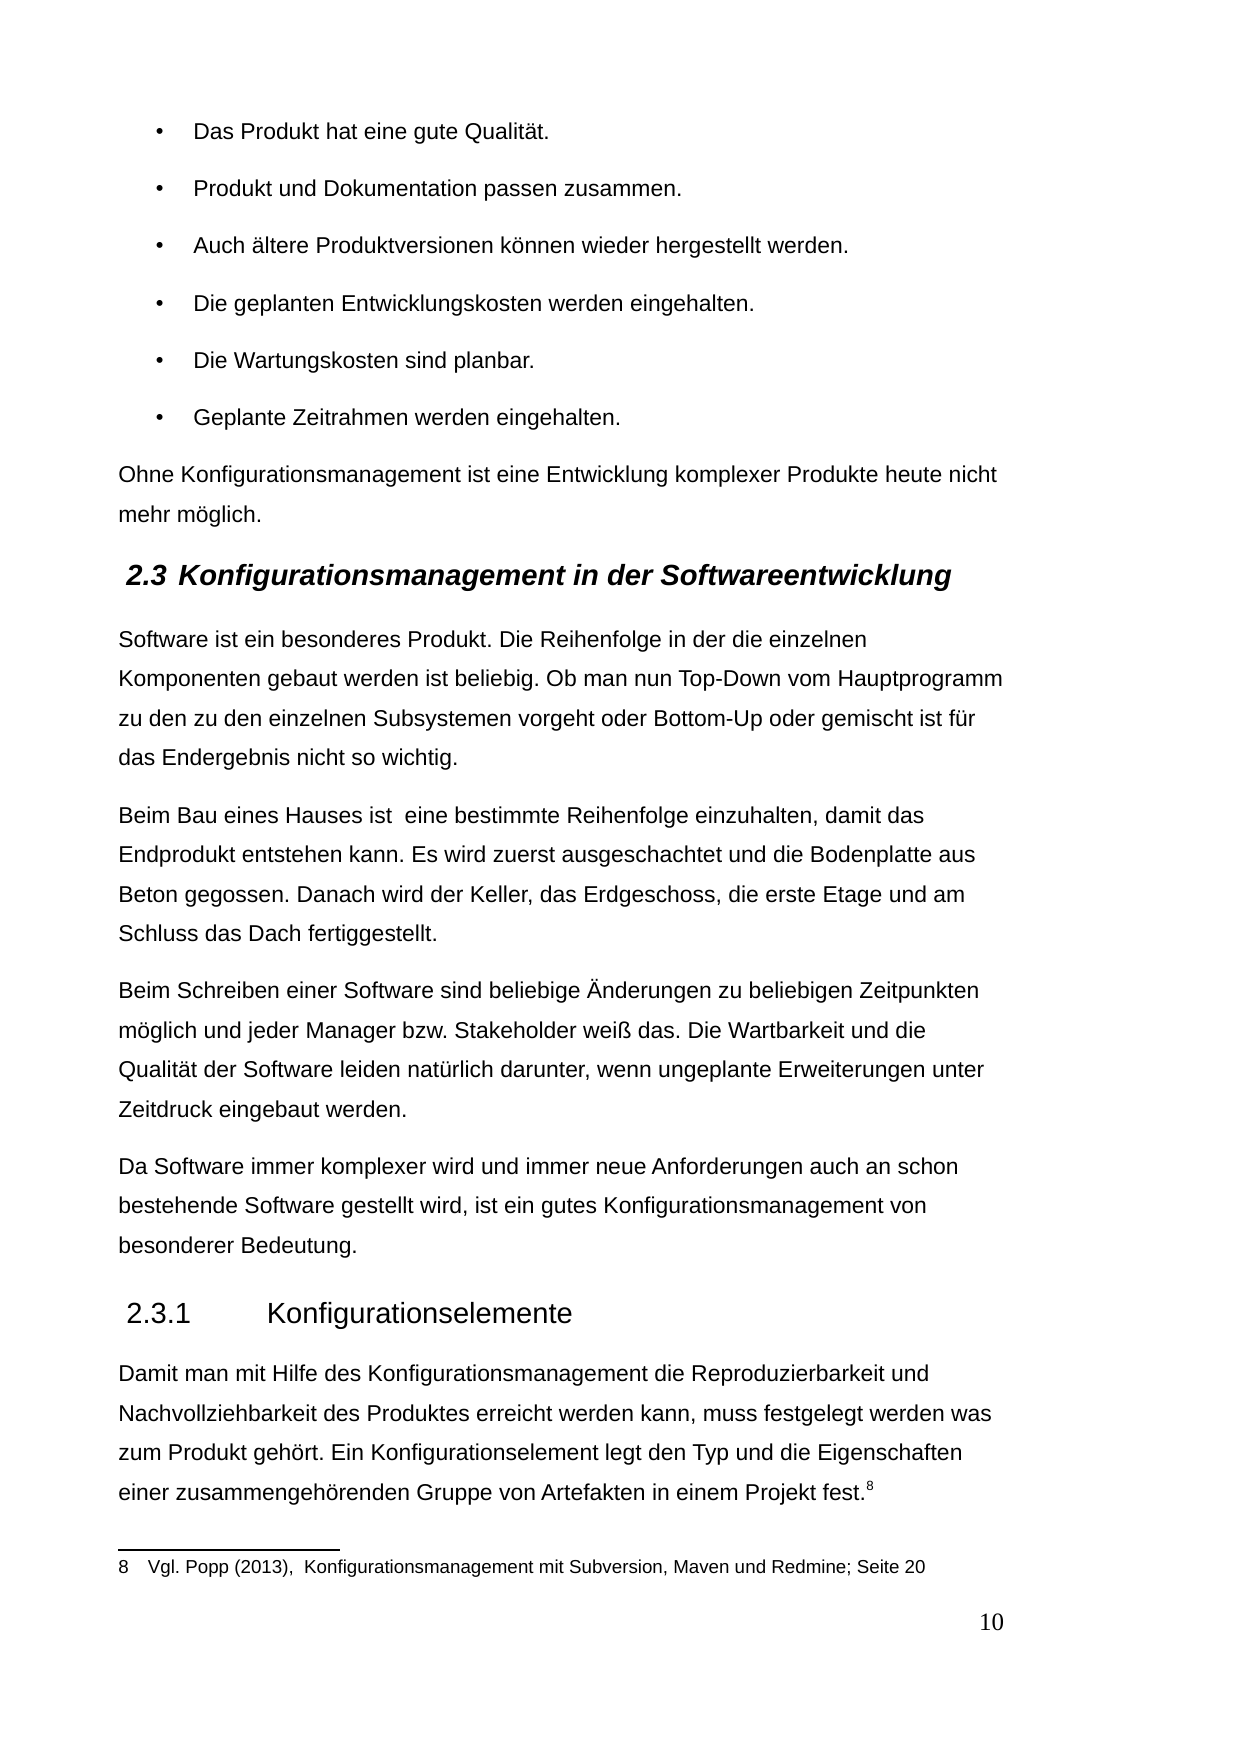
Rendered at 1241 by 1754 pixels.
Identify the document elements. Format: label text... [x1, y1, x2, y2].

list Die Wartungskosten sind planbar. [156, 347, 1004, 373]
text Software ist ein besonderes Produkt. Die Reihenfolge in der die einzelnen Komponenten gebaut werden ist beliebig. Ob man nun Top-Down vom Hauptprogramm zu den zu den einzelnen Subsystemen vorgeht oder Bottom-Up oder gemischt ist für das Endergebnis nicht so wichtig. [118, 626, 1004, 771]
text Ohne Konfigurationsmanagement ist eine Entwicklung komplexer Produkte heute nicht mehr möglich. [118, 461, 1004, 527]
subtitle Konfigurationsmanagement in der Softwareentwicklung [118, 558, 1004, 591]
text Da Software immer komplexer wird und immer neue Anforderungen auch an schon bestehende Software gestellt wird, ist ein gutes Konfigurationsmanagement von besonderer Bedeutung. [118, 1153, 1004, 1258]
text Damit man mit Hilfe des Konfigurationsmanagement die Reproduzierbarkeit und Nachvollziehbarkeit des Produktes erreicht werden kann, muss festgelegt werden was zum Produkt gehört. Ein Konfigurationselement legt den Typ und die Eigenschaften einer zusammengehörenden Gruppe von Artefakten in einem Projekt fest. [118, 1360, 1004, 1505]
text Vgl. Popp (2013), Konfigurationsmanagement mit Subversion, Maven und Redmine; Seite 20 [118, 1556, 1004, 1578]
list Die geplanten Entwicklungskosten werden eingehalten. [156, 290, 1004, 316]
list Auch ältere Produktversionen können wieder hergestellt werden. [156, 232, 1004, 259]
text Beim Schreiben einer Software sind beliebige Änderungen zu beliebigen Zeitpunkten möglich und jeder Manager bzw. Stakeholder weiß das. Die Wartbarkeit und die Qualität der Software leiden natürlich darunter, wenn ungeplante Erweiterungen unter Zeitdruck eingebaut werden. [118, 977, 1004, 1122]
list Geplante Zeitrahmen werden eingehalten. [156, 404, 1004, 430]
text Beim Bau eines Hauses ist eine bestimmte Reihenfolge einzuhalten, damit das Endprodukt entstehen kann. Es wird zuerst ausgeschachtet und die Bodenplatte aus Beton gegossen. Danach wird der Keller, das Erdgeschoss, die erste Etage und am Schluss das Dach fertiggestellt. [118, 802, 1004, 946]
list Das Produkt hat eine gute Qualität. [156, 118, 1004, 144]
list Produkt und Dokumentation passen zusammen. [156, 175, 1004, 202]
subtitle Konfigurationselemente [118, 1296, 1004, 1330]
